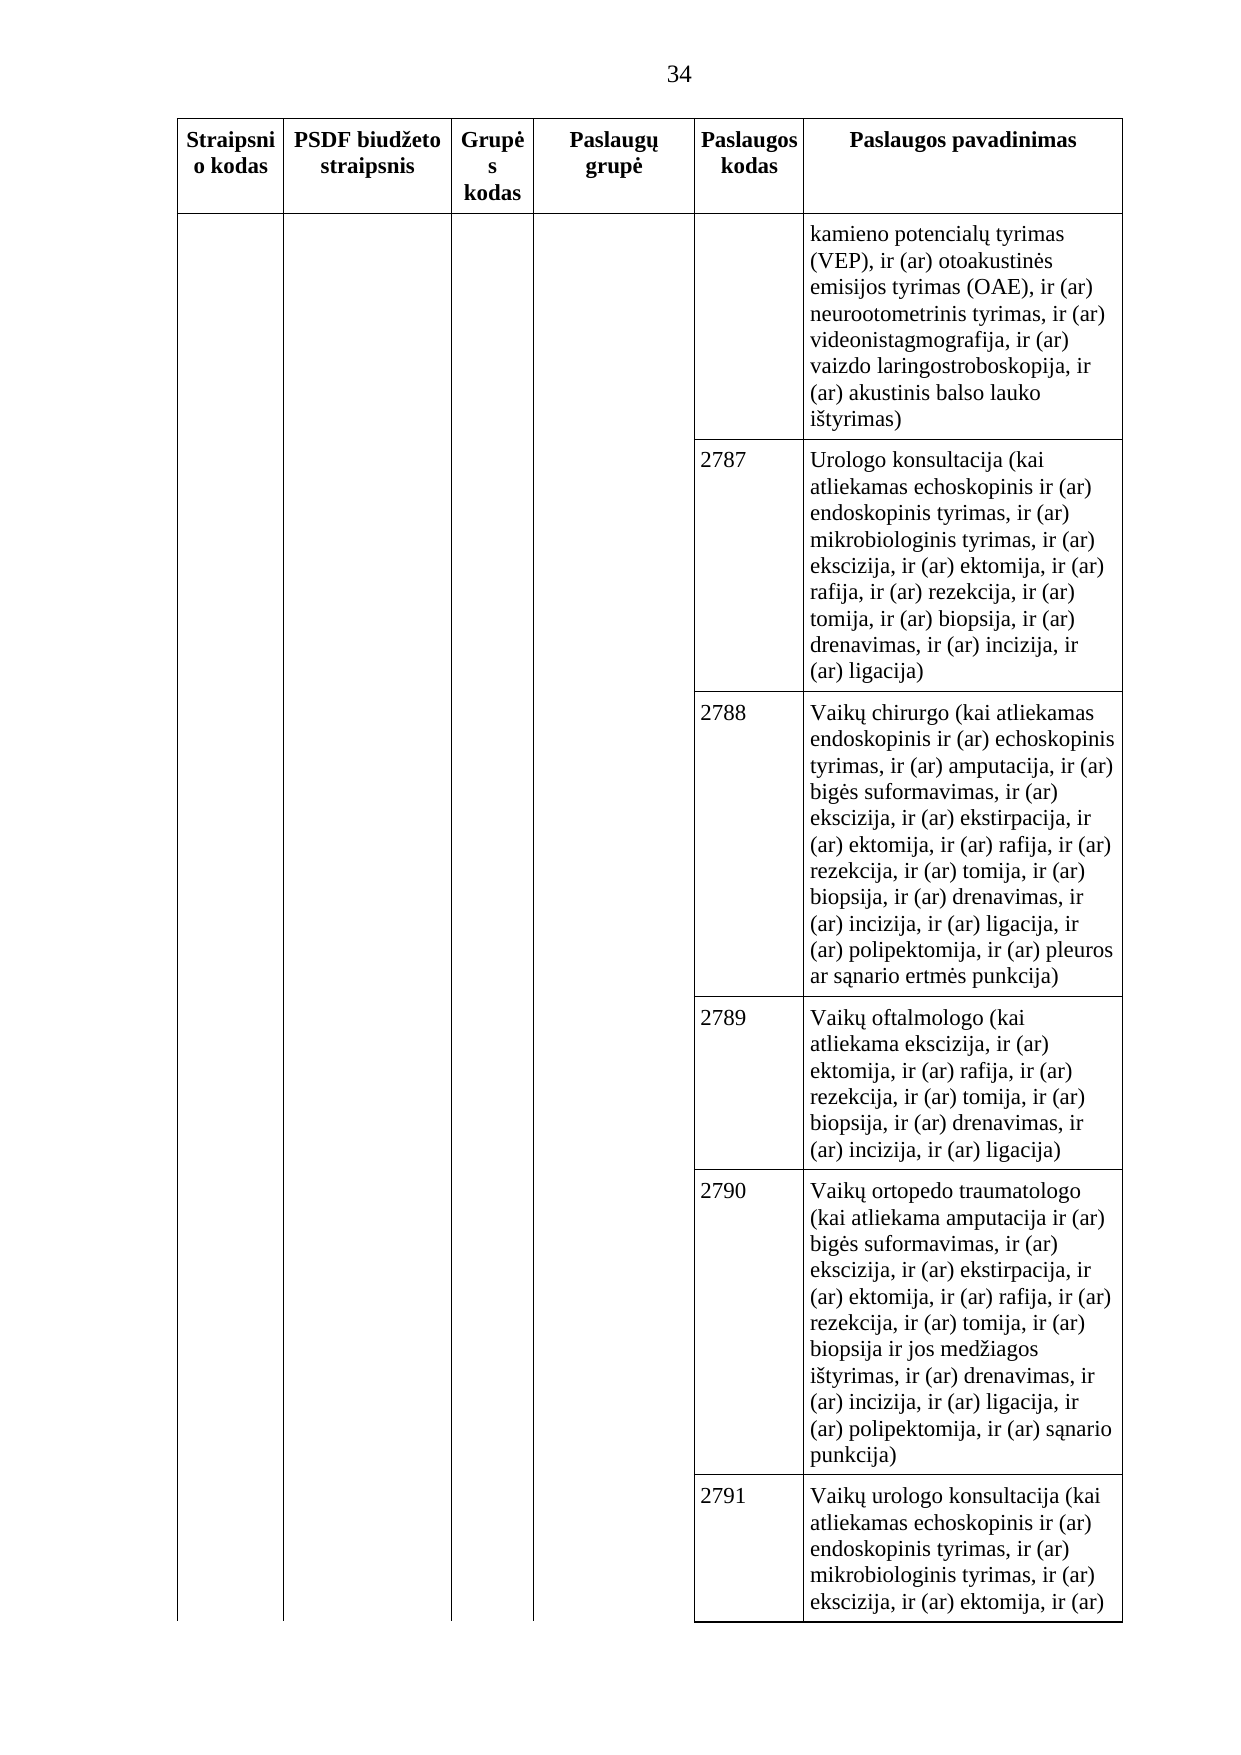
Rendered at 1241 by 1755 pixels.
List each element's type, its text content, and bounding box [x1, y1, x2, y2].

table_cell Vaikų chirurgo (kai atliekamas endoskopinis ir (ar) echoskopinis tyrimas, ir (ar) amputacija, ir (ar) bigės suformavimas, ir (ar) ekscizija, ir (ar) ekstirpacija, ir (ar) ektomija, ir (ar) rafija, ir (ar) rezekcija, ir (ar) tomija, ir (ar) biopsija, ir (ar) drenavimas, ir (ar) incizija, ir (ar) ligacija, ir (ar) polipektomija, ir (ar) pleuros ar sąnario ertmės punkcija) [804, 692, 1122, 996]
table_cell 2790 [695, 1170, 803, 1474]
table_cell [452, 1474, 533, 1621]
table_cell Vaikų oftalmologo (kai atliekama ekscizija, ir (ar) ektomija, ir (ar) rafija, ir (ar) rezekcija, ir (ar) tomija, ir (ar) biopsija, ir (ar) drenavimas, ir (ar) incizija, ir (ar) ligacija) [804, 997, 1122, 1169]
table_cell [534, 996, 694, 1169]
table_cell [178, 439, 283, 691]
table_cell [534, 1169, 694, 1474]
table_cell [452, 996, 533, 1169]
table_cell [284, 439, 451, 691]
table_cell 2787 [695, 440, 803, 691]
table_cell 2791 [695, 1475, 803, 1621]
table_header PSDF biudžeto straipsnis [284, 119, 451, 212]
table_cell [284, 1474, 451, 1621]
table_cell [534, 1474, 694, 1621]
table_header Paslaugos kodas [695, 119, 803, 212]
table_cell [178, 214, 283, 438]
table_cell kamieno potencialų tyrimas (VEP), ir (ar) otoakustinės emisijos tyrimas (OAE), ir (ar) neurootometrinis tyrimas, ir (ar) videonistagmografija, ir (ar) vaizdo laringostroboskopija, ir (ar) akustinis balso lauko ištyrimas) [804, 214, 1122, 438]
table_header Paslaugų grupė [534, 119, 694, 212]
table_cell [178, 996, 283, 1169]
table_cell [284, 1169, 451, 1474]
table_cell [452, 214, 533, 438]
table_cell 2788 [695, 692, 803, 996]
table_cell [178, 691, 283, 996]
table_cell [452, 1169, 533, 1474]
table_cell Vaikų urologo konsultacija (kai atliekamas echoskopinis ir (ar) endoskopinis tyrimas, ir (ar) mikrobiologinis tyrimas, ir (ar) ekscizija, ir (ar) ektomija, ir (ar) [804, 1475, 1122, 1621]
table_cell [178, 1474, 283, 1621]
table_cell [534, 691, 694, 996]
table_cell Vaikų ortopedo traumatologo (kai atliekama amputacija ir (ar) bigės suformavimas, ir (ar) ekscizija, ir (ar) ekstirpacija, ir (ar) ektomija, ir (ar) rafija, ir (ar) rezekcija, ir (ar) tomija, ir (ar) biopsija ir jos medžiagos ištyrimas, ir (ar) drenavimas, ir (ar) incizija, ir (ar) ligacija, ir (ar) polipektomija, ir (ar) sąnario punkcija) [804, 1170, 1122, 1474]
table_cell [534, 214, 694, 438]
table_cell [178, 1169, 283, 1474]
table_header Paslaugos pavadinimas [804, 119, 1122, 212]
table_cell [284, 996, 451, 1169]
table_header Straipsnio kodas [178, 119, 283, 212]
table_cell [452, 439, 533, 691]
table_cell [695, 214, 803, 438]
table_cell [284, 214, 451, 438]
table_cell [534, 439, 694, 691]
table_cell 2789 [695, 997, 803, 1169]
table_cell [284, 691, 451, 996]
table_header Grupės kodas [452, 119, 533, 212]
table_cell Urologo konsultacija (kai atliekamas echoskopinis ir (ar) endoskopinis tyrimas, ir (ar) mikrobiologinis tyrimas, ir (ar) ekscizija, ir (ar) ektomija, ir (ar) rafija, ir (ar) rezekcija, ir (ar) tomija, ir (ar) biopsija, ir (ar) drenavimas, ir (ar) incizija, ir (ar) ligacija) [804, 440, 1122, 691]
table_cell [452, 691, 533, 996]
